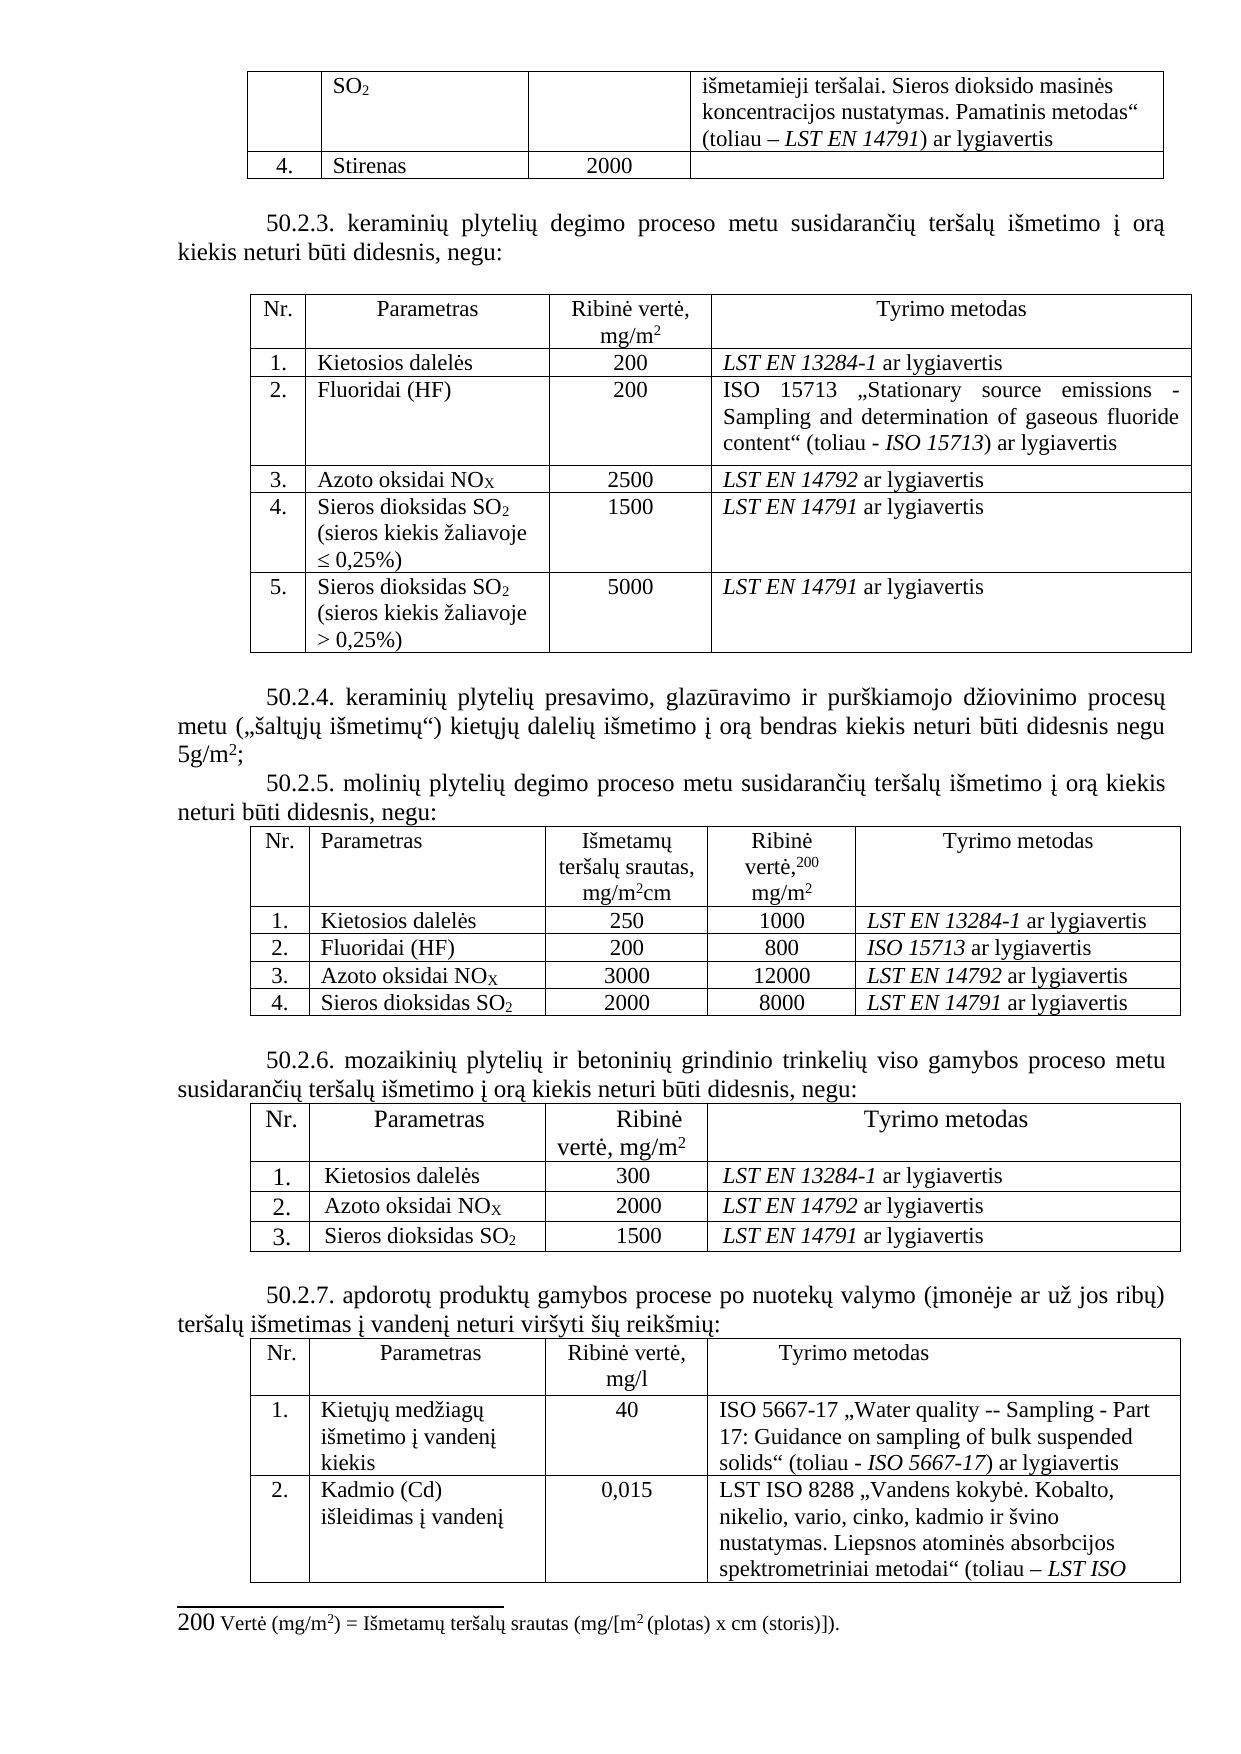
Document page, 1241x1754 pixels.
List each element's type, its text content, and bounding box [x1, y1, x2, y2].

table_cell Fluoridai (HF) [306, 377, 549, 464]
table_cell LST ISO 8288 „Vandens kokybė. Kobalto, nikelio, vario, cinko, kadmio ir švino nustatymas. Liepsnos atominės absorbcijos spektrometriniai metodai“ (toliau – LST ISO [708, 1476, 1180, 1582]
table_cell 3. [251, 466, 305, 492]
table_cell 3. [251, 962, 309, 988]
table_cell [248, 72, 321, 151]
table_cell 2500 [550, 466, 711, 492]
table_cell ISO 5667-17 „Water quality -- Sampling - Part 17: Guidance on sampling of bulk suspended solids“ (toliau - ISO 5667-17) ar lygiavertis [708, 1396, 1180, 1475]
table_cell 200 [546, 934, 707, 961]
table_cell 2. [251, 1476, 309, 1582]
table_header Ribinė vertė, mg/l [546, 1339, 707, 1395]
table_cell 0,015 [546, 1476, 707, 1582]
table_header Parametras [310, 1104, 545, 1161]
table_cell Stirenas [322, 152, 528, 178]
table_cell LST EN 13284-1 ar lygiavertis [856, 907, 1180, 933]
table_cell 2. [251, 934, 309, 961]
table_cell 1. [251, 1162, 309, 1191]
table_cell LST EN 14791 ar lygiavertis [712, 493, 1191, 572]
table_cell 1500 [546, 1222, 707, 1251]
table_cell 5000 [550, 573, 711, 652]
table_header Nr. [251, 1339, 309, 1395]
table_header Nr. [251, 1104, 309, 1161]
table_cell išmetamieji teršalai. Sieros dioksido masinės koncentracijos nustatymas. Pamatinis metodas“ (toliau – LST EN 14791) ar lygiavertis [691, 72, 1163, 151]
table_cell 200 [550, 349, 711, 376]
table_cell LST EN 13284-1 ar lygiavertis [708, 1162, 1180, 1191]
table_cell Azoto oksidai NOX [310, 1192, 545, 1221]
table_cell Kadmio (Cd) išleidimas į vandenį [310, 1476, 545, 1582]
table_cell 4. [248, 152, 321, 178]
table_header Ribinė vertė, mg/m2 [550, 295, 711, 348]
table_cell 4. [251, 493, 305, 572]
table_cell 12000 [708, 962, 855, 988]
table_header Tyrimo metodas [708, 1104, 1180, 1161]
table_cell ISO 15713 „Stationary source emissions - Sampling and determination of gaseous fluoride content“ (toliau - ISO 15713) ar lygiavertis [712, 377, 1191, 464]
table_cell 2000 [546, 989, 707, 1015]
table_cell LST EN 13284-1 ar lygiavertis [712, 349, 1191, 376]
table_cell Sieros dioksidas SO2 [310, 989, 545, 1015]
table_cell [691, 152, 1163, 178]
table_cell Azoto oksidai NOX [306, 466, 549, 492]
table_cell 2000 [529, 152, 690, 178]
table_cell LST EN 14791 ar lygiavertis [708, 1222, 1180, 1251]
table_header Tyrimo metodas [708, 1339, 1180, 1395]
table_header Tyrimo metodas [712, 295, 1191, 348]
table_cell 4. [251, 989, 309, 1015]
table_cell Sieros dioksidas SO2 (sieros kiekis žaliavoje > 0,25%) [306, 573, 549, 652]
table_cell LST EN 14792 ar lygiavertis [708, 1192, 1180, 1221]
table_header Ribinė vertė, mg/m2 [708, 827, 855, 906]
table_header Išmetamų teršalų srautas, mg/m2cm [546, 827, 707, 906]
table_header Nr. [251, 827, 309, 906]
text 50.2.3. keraminių plytelių degimo proceso metu susidarančių teršalų išmetimo į orą kiekis neturi būti didesnis, negu: [177, 208, 1166, 266]
text 50.2.6. mozaikinių plytelių ir betoninių grindinio trinkelių viso gamybos proceso metu susidarančių teršalų išmetimo į orą kiekis neturi būti didesnis, negu: [177, 1045, 1166, 1103]
table_cell 1. [251, 1396, 309, 1475]
table_cell 1. [251, 349, 305, 376]
table_cell 8000 [708, 989, 855, 1015]
table_cell LST EN 14791 ar lygiavertis [712, 573, 1191, 652]
table_header Parametras [310, 827, 545, 906]
table_cell SO2 [322, 72, 528, 151]
table_cell 1500 [550, 493, 711, 572]
table_header Ribinė vertė, mg/m2 [546, 1104, 707, 1161]
table_cell 300 [546, 1162, 707, 1191]
table_cell LST EN 14791 ar lygiavertis [856, 989, 1180, 1015]
table_cell Fluoridai (HF) [310, 934, 545, 961]
table_cell 3. [251, 1222, 309, 1251]
table_header Nr. [251, 295, 305, 348]
table_cell 2. [251, 377, 305, 464]
table_cell Kietosios dalelės [306, 349, 549, 376]
table_cell Sieros dioksidas SO2 (sieros kiekis žaliavoje ≤ 0,25%) [306, 493, 549, 572]
table_cell 250 [546, 907, 707, 933]
table_cell 200 [550, 377, 711, 464]
table_cell LST EN 14792 ar lygiavertis [712, 466, 1191, 492]
table_cell 5. [251, 573, 305, 652]
table_header Tyrimo metodas [856, 827, 1180, 906]
table_cell 1. [251, 907, 309, 933]
text 50.2.7. apdorotų produktų gamybos procese po nuotekų valymo (įmonėje ar už jos ribų) teršalų išmetimas į vandenį neturi viršyti šių reikšmių: [177, 1280, 1166, 1338]
table_cell 800 [708, 934, 855, 961]
table_cell 3000 [546, 962, 707, 988]
table_cell Sieros dioksidas SO2 [310, 1222, 545, 1251]
table_cell Azoto oksidai NOX [310, 962, 545, 988]
table_cell Kietųjų medžiagų išmetimo į vandenį kiekis [310, 1396, 545, 1475]
table_cell Kietosios dalelės [310, 907, 545, 933]
table_cell Kietosios dalelės [310, 1162, 545, 1191]
table_cell ISO 15713 ar lygiavertis [856, 934, 1180, 961]
text 50.2.4. keraminių plytelių presavimo, glazūravimo ir purškiamojo džiovinimo procesų metu („šaltųjų išmetimų“) kietųjų dalelių išmetimo į orą bendras kiekis neturi būti didesnis negu 5g/m2; [177, 682, 1166, 768]
table_cell [529, 72, 690, 151]
text 50.2.5. molinių plytelių degimo proceso metu susidarančių teršalų išmetimo į orą kiekis neturi būti didesnis, negu: [177, 768, 1166, 826]
table_cell 40 [546, 1396, 707, 1475]
table_cell LST EN 14792 ar lygiavertis [856, 962, 1180, 988]
table_header Parametras [310, 1339, 545, 1395]
table_cell 2000 [546, 1192, 707, 1221]
table_header Parametras [306, 295, 549, 348]
table_cell 2. [251, 1192, 309, 1221]
table_cell 1000 [708, 907, 855, 933]
